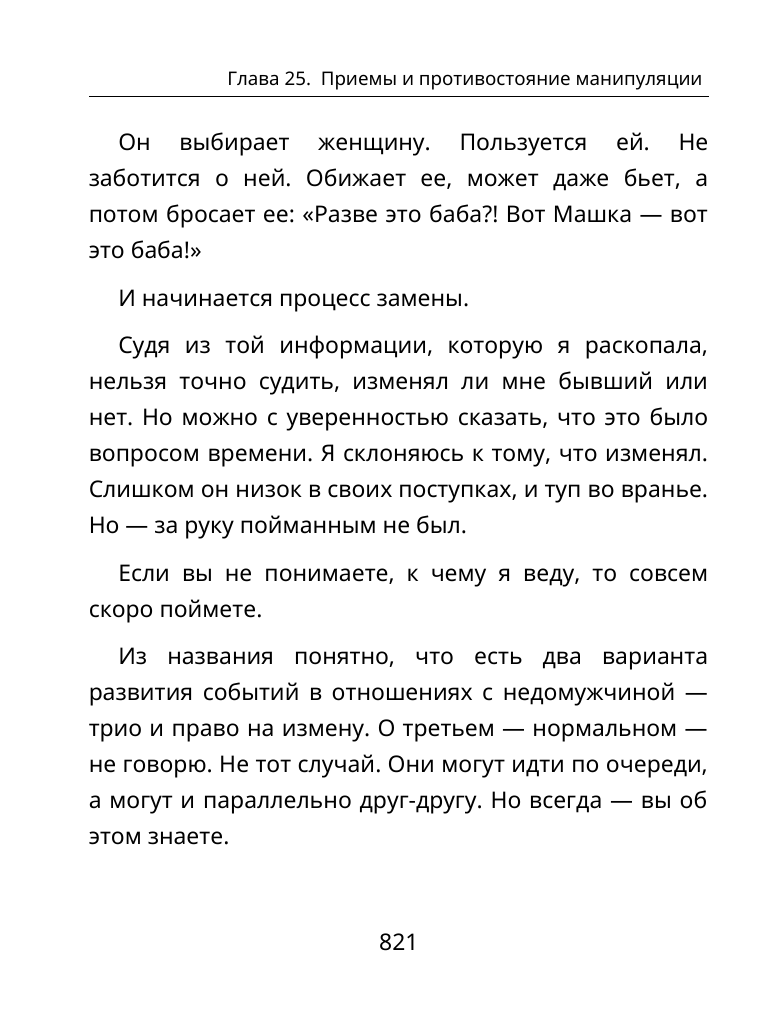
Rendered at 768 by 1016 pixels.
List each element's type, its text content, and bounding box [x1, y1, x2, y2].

text Из названия понятно, что есть два варианта развития событий в отношениях с недомужчиной — трио и право на измену. О третьем — нормальном — не говорю. Не тот случай. Они могут идти по очереди, а могут и параллельно друг-другу. Но всегда — вы об этом знаете. [88, 640, 709, 851]
text Он выбирает женщину. Пользуется ей. Не заботится о ней. Обижает ее, может даже бьет, а потом бросает ее: «Разве это баба?! Вот Машка — вот это баба!» [88, 126, 709, 265]
text Судя из той информации, которую я раскопала, нельзя точно судить, изменял ли мне бывший или нет. Но можно с уверенностью сказать, что это было вопросом времени. Я склоняюсь к тому, что изменял. Слишком он низок в своих поступках, и туп во вранье. Но — за руку пойманным не был. [88, 329, 709, 540]
text Если вы не понимаете, к чему я веду, то совсем скоро поймете. [88, 557, 709, 624]
text И начинается процесс замены. [88, 282, 709, 313]
